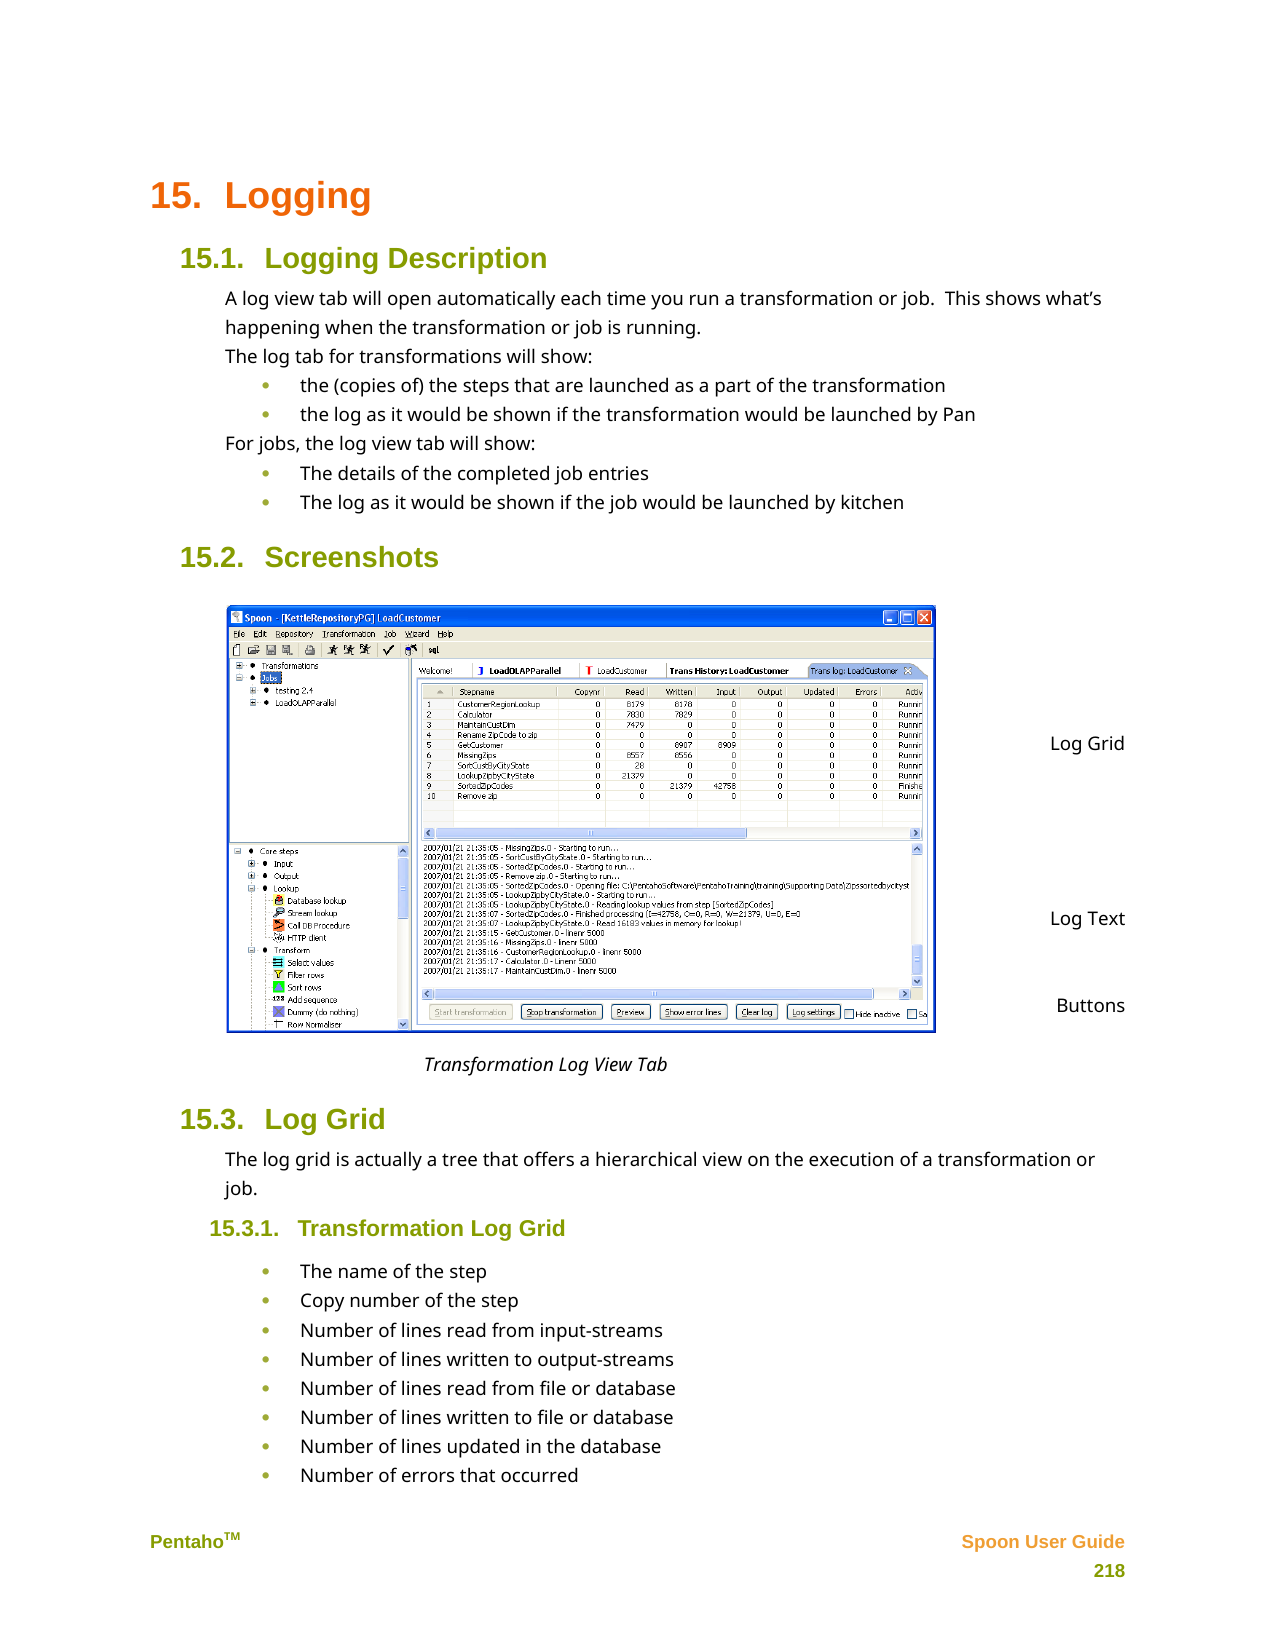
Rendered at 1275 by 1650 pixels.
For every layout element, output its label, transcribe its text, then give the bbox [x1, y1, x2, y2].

text The log tab for transformations will show: [225, 340, 1125, 369]
subtitle Logging Description [179, 241, 1125, 275]
text Transformation Log View Tab [225, 1048, 1125, 1077]
list The log as it would be shown if the job would be launched by kitchen [262, 486, 1125, 515]
text Buttons [937, 989, 1125, 1018]
list The details of the completed job entries [262, 457, 1125, 486]
list the (copies of) the steps that are launched as a part of the transformation [262, 369, 1125, 398]
text The log grid is actually a tree that offers a hierarchical view on the execution of a transformation or job. [225, 1143, 1125, 1201]
text Log Text [937, 902, 1125, 931]
subtitle Screenshots [179, 540, 1125, 575]
list Number of lines read from file or database [262, 1372, 1125, 1401]
list Number of lines written to file or database [262, 1401, 1125, 1430]
list Copy number of the step [262, 1284, 1125, 1314]
subtitle Logging [150, 181, 1125, 216]
subtitle Log Grid [179, 1102, 1125, 1137]
list the log as it would be shown if the transformation would be launched by Pan [262, 398, 1125, 427]
list Number of lines updated in the database [262, 1430, 1125, 1459]
text For jobs, the log view tab will show: [225, 427, 1125, 457]
text Log Grid [937, 727, 1125, 756]
list Number of errors that occurred [262, 1459, 1125, 1489]
list Number of lines read from input-streams [262, 1314, 1125, 1343]
subtitle Transformation Log Grid [209, 1208, 1125, 1243]
text A log view tab will open automatically each time you run a transformation or job. This shows what’s happening when the transformation or job is running. [225, 282, 1125, 340]
list The name of the step [262, 1255, 1125, 1284]
list Number of lines written to output-streams [262, 1343, 1125, 1372]
picture [226, 605, 936, 1033]
